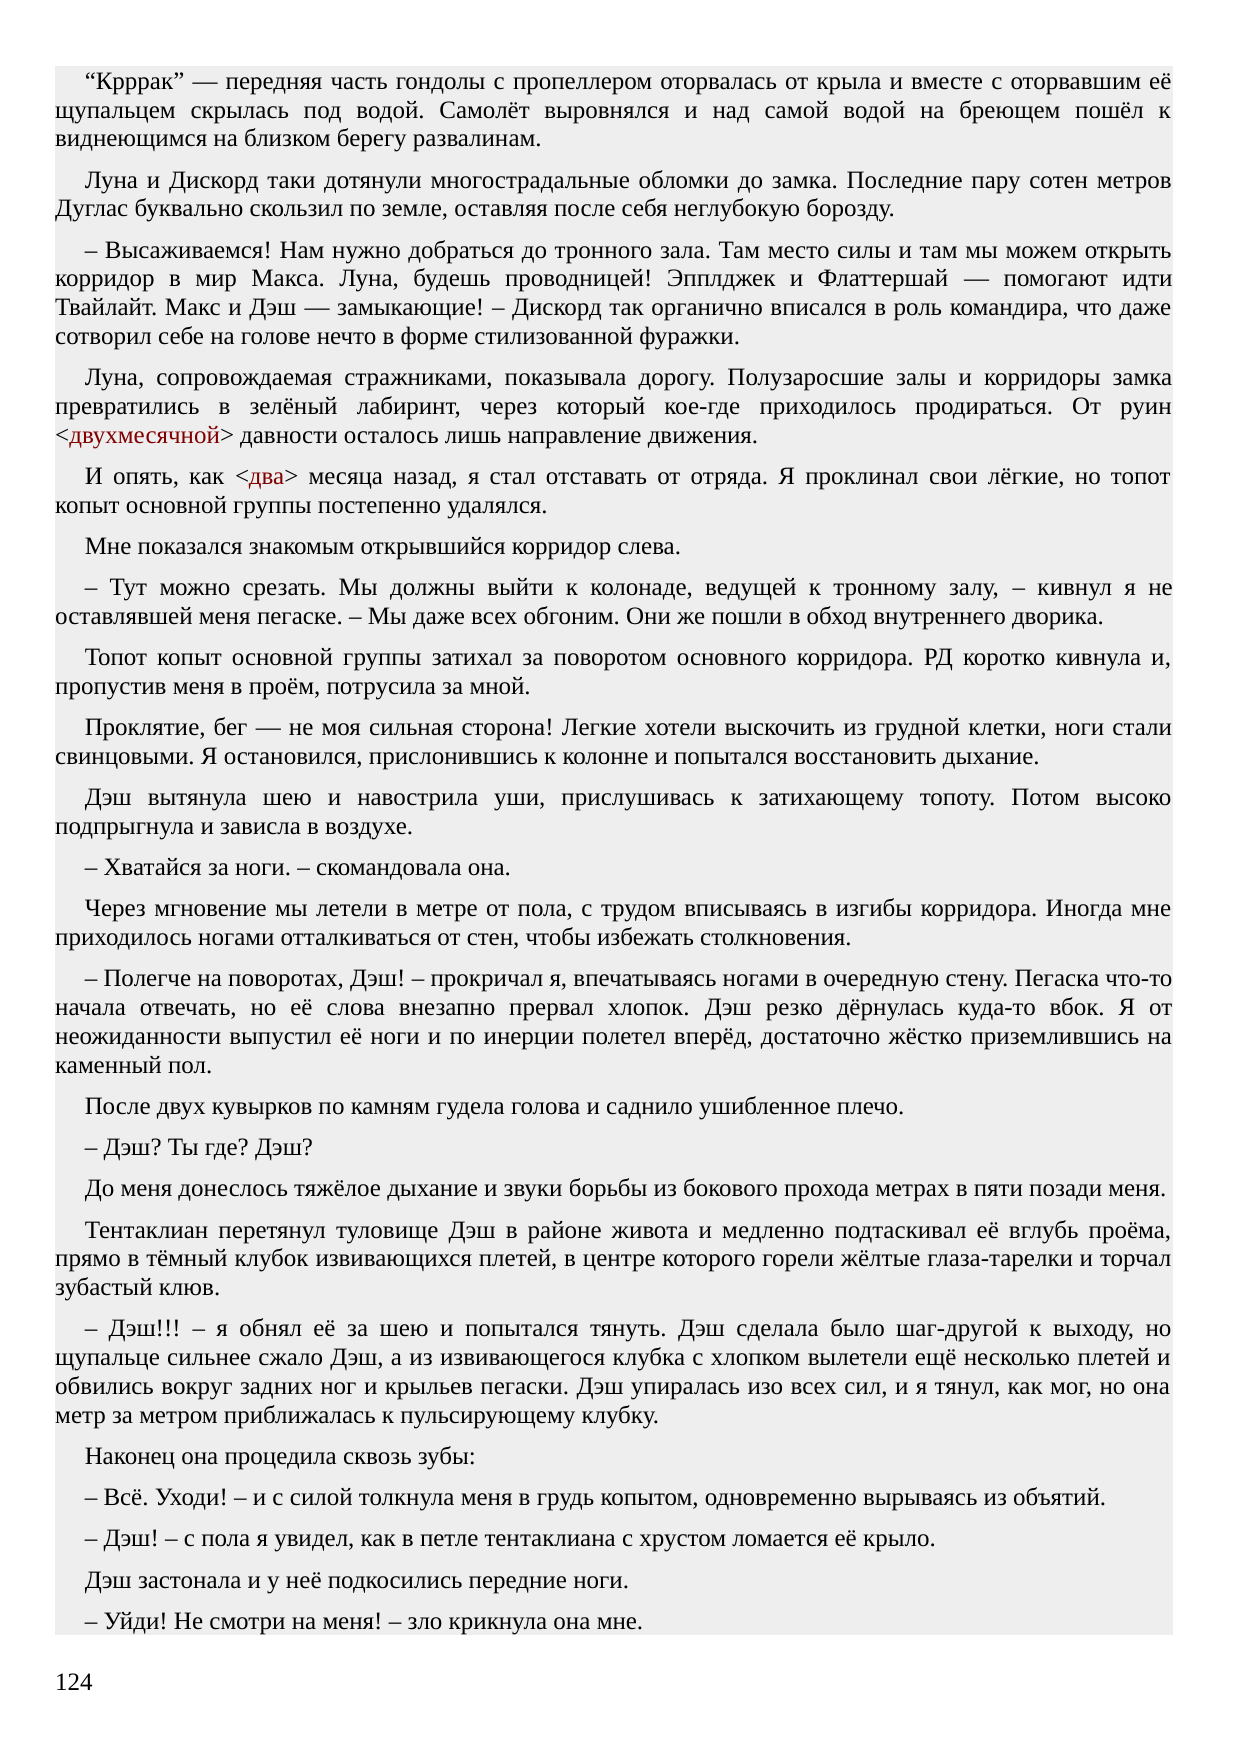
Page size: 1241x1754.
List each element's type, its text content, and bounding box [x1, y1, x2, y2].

text До меня донеслось тяжёлое дыхание и звуки борьбы из бокового прохода метрах в пяти позади меня. [55, 1173, 1173, 1202]
text Проклятие, бег — не моя сильная сторона! Легкие хотели выскочить из грудной клетки, ноги стали свинцовыми. Я остановился, прислонившись к колонне и попытался восстановить дыхание. [55, 712, 1173, 770]
text И опять, как <два> месяца назад, я стал отставать от отряда. Я проклинал свои лёгкие, но топот копыт основной группы постепенно удалялся. [55, 461, 1173, 518]
text – Дэш? Ты где? Дэш? [55, 1132, 1173, 1161]
text После двух кувырков по камням гудела голова и саднило ушибленное плечо. [55, 1091, 1173, 1120]
text – Полегче на поворотах, Дэш! – прокричал я, впечатываясь ногами в очередную стену. Пегаска что-то начала отвечать, но её слова внезапно прервал хлопок. Дэш резко дёрнулась куда-то вбок. Я от неожиданности выпустил её ноги и по инерции полетел вперёд, достаточно жёстко приземлившись на каменный пол. [55, 963, 1173, 1078]
text Топот копыт основной группы затихал за поворотом основного корридора. РД коротко кивнула и, пропустив меня в проём, потрусила за мной. [55, 642, 1173, 700]
text Луна, сопровождаемая стражниками, показывала дорогу. Полузаросшие залы и корридоры замка превратились в зелёный лабиринт, через который кое-где приходилось продираться. От руин <двухмесячной> давности осталось лишь направление движения. [55, 362, 1173, 448]
text Мне показался знакомым открывшийся корридор слева. [55, 531, 1173, 560]
text Наконец она процедила сквозь зубы: [55, 1441, 1173, 1470]
text – Дэш!!! – я обнял её за шею и попытался тянуть. Дэш сделала было шаг-другой к выходу, но щупальце сильнее сжало Дэш, а из извивающегося клубка с хлопком вылетели ещё несколько плетей и обвились вокруг задних ног и крыльев пегаски. Дэш упиралась изо всех сил, и я тянул, как мог, но она метр за метром приближалась к пульсирующему клубку. [55, 1313, 1173, 1428]
text – Хватайся за ноги. – скомандовала она. [55, 852, 1173, 881]
text Дэш застонала и у неё подкосились передние ноги. [55, 1565, 1173, 1593]
text – Уйди! Не смотри на меня! – зло крикнула она мне. [55, 1606, 1173, 1635]
text – Тут можно срезать. Мы должны выйти к колонаде, ведущей к тронному залу, – кивнул я не оставлявшей меня пегаске. – Мы даже всех обгоним. Они же пошли в обход внутреннего дворика. [55, 572, 1173, 630]
text – Высаживаемся! Нам нужно добраться до тронного зала. Там место силы и там мы можем открыть корридор в мир Макса. Луна, будешь проводницей! Эпплджек и Флаттершай — помогают идти Твайлайт. Макс и Дэш — замыкающие! – Дискорд так органично вписался в роль командира, что даже сотворил себе на голове нечто в форме стилизованной фуражки. [55, 235, 1173, 350]
text – Всё. Уходи! – и с силой толкнула меня в грудь копытом, одновременно вырываясь из объятий. [55, 1482, 1173, 1511]
text Тентаклиан перетянул туловище Дэш в районе живота и медленно подтаскивал её вглубь проёма, прямо в тёмный клубок извивающихся плетей, в центре которого горели жёлтые глаза-тарелки и торчал зубастый клюв. [55, 1215, 1173, 1301]
text “Крррак” — передняя часть гондолы с пропеллером оторвалась от крыла и вместе с оторвавшим её щупальцем скрылась под водой. Самолёт выровнялся и над самой водой на бреющем пошёл к виднеющимся на близком берегу развалинам. [55, 66, 1173, 152]
text Дэш вытянула шею и навострила уши, прислушивась к затихающему топоту. Потом высоко подпрыгнула и зависла в воздухе. [55, 782, 1173, 840]
text Луна и Дискорд таки дотянули многострадальные обломки до замка. Последние пару сотен метров Дуглас буквально скользил по земле, оставляя после себя неглубокую борозду. [55, 165, 1173, 222]
text – Дэш! – с пола я увидел, как в петле тентаклиана с хрустом ломается её крыло. [55, 1523, 1173, 1552]
text Через мгновение мы летели в метре от пола, с трудом вписываясь в изгибы корридора. Иногда мне приходилось ногами отталкиваться от стен, чтобы избежать столкновения. [55, 893, 1173, 951]
